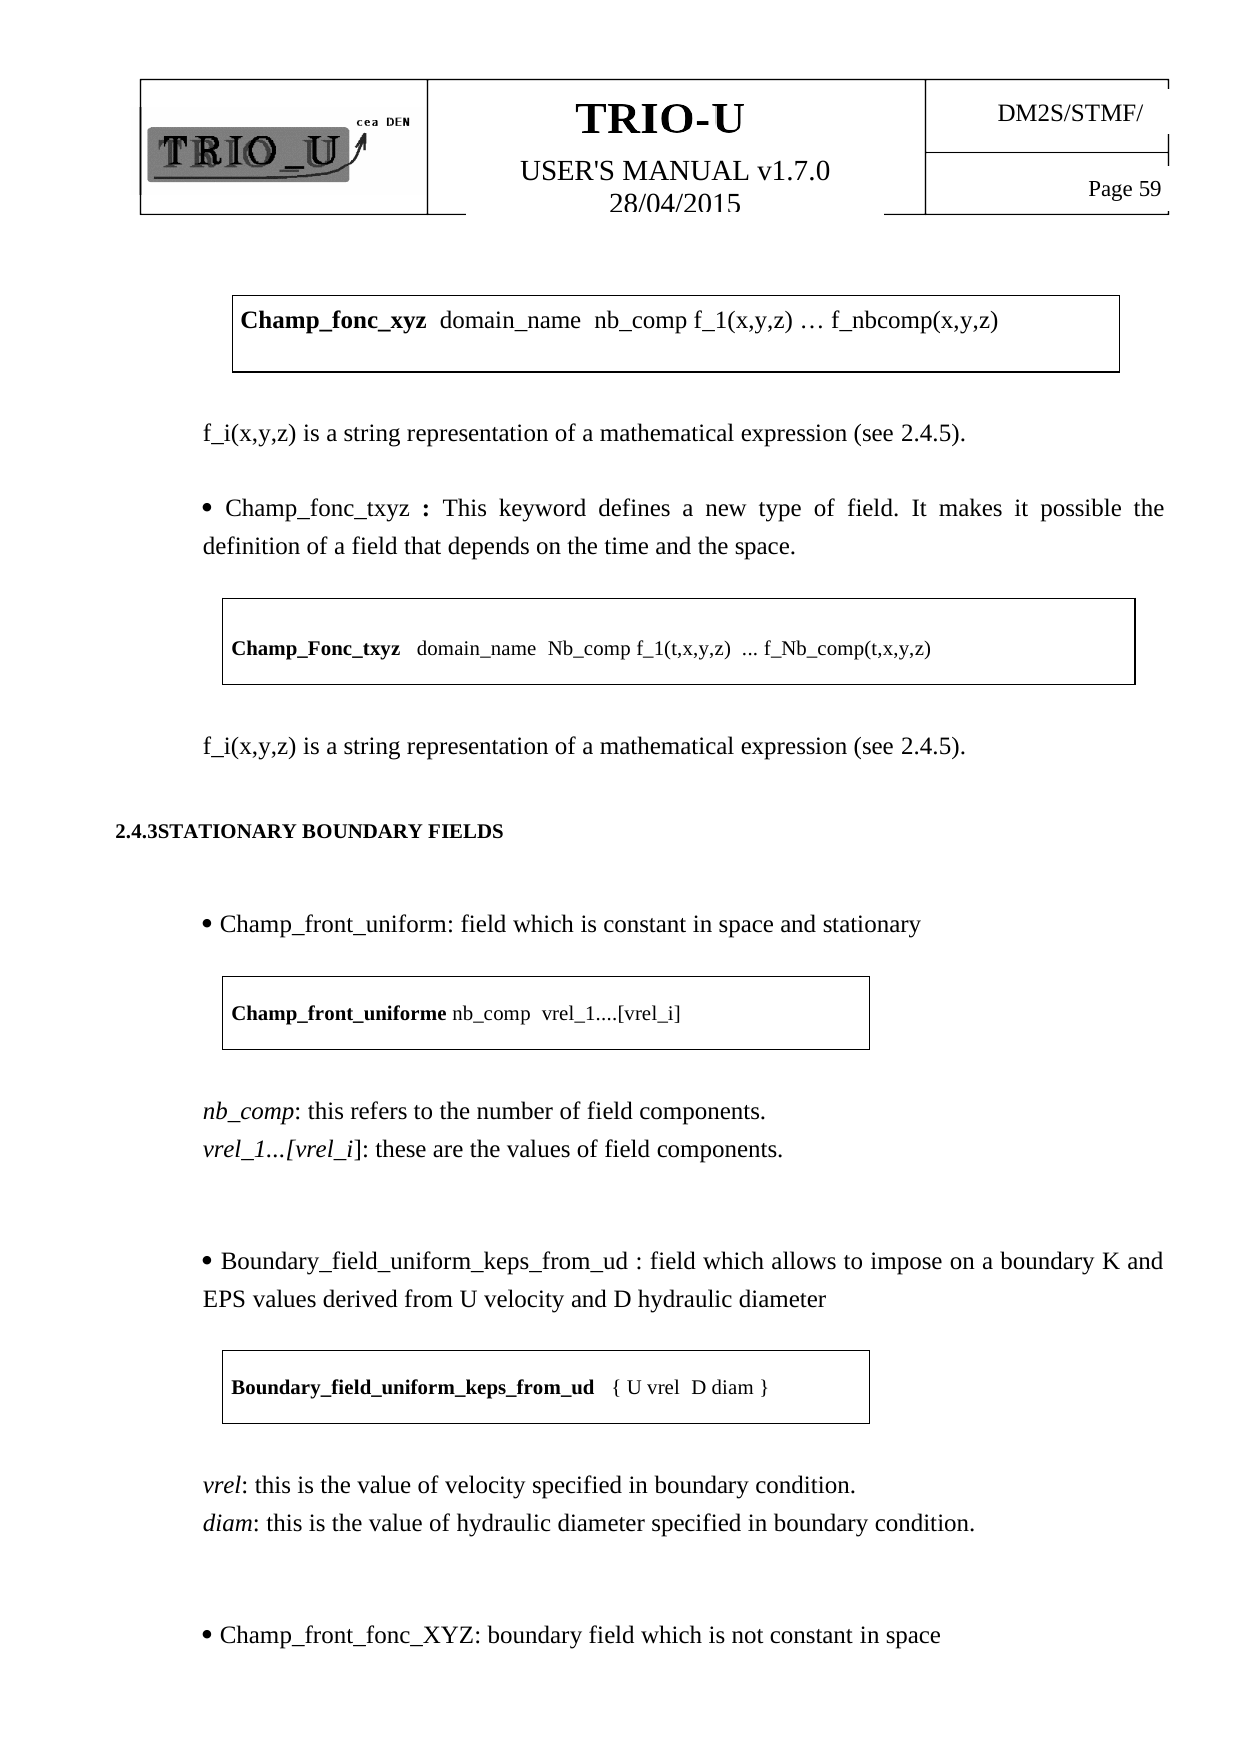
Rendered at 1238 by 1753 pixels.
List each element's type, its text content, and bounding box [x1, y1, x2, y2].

text  Champ_front_uniform: field which is constant in space and stationary [203, 901, 1165, 938]
text  Boundary_field_uniform_keps_from_ud : field which allows to impose on a boundary K and EPS values derived from U velocity and D hydraulic diameter [203, 1238, 1165, 1313]
table_header Champ_Fonc_txyz domain_name Nb_comp f_1(t,x,y,z) ... f_Nb_comp(t,x,y,z) [223, 599, 1134, 684]
subtitle STATIONARY BOUNDARY FIELDS [115, 818, 1164, 842]
text  Champ_front_fonc_XYZ: boundary field which is not constant in space [203, 1612, 1165, 1649]
text  Champ_fonc_txyz : This keyword defines a new type of field. It makes it possible the definition of a field that depends on the time and the space. [203, 485, 1165, 560]
text vrel_1...[vrel_i]: these are the values of field components. [203, 1125, 1165, 1163]
text nb_comp: this refers to the number of field components. [203, 1088, 1165, 1125]
table_header Boundary_field_uniform_keps_from_ud { U vrel D diam } [223, 1351, 869, 1423]
text f_i(x,y,z) is a string representation of a mathematical expression (see 2.4.5). [203, 410, 1165, 447]
table_header Champ_fonc_xyz domain_name nb_comp f_1(x,y,z) … f_nbcomp(x,y,z) [233, 296, 1119, 371]
table_header Champ_front_uniforme nb_comp vrel_1....[vrel_i] [223, 977, 869, 1049]
text diam: this is the value of hydraulic diameter specified in boundary condition. [203, 1499, 1165, 1537]
text f_i(x,y,z) is a string representation of a mathematical expression (see 2.4.5). [203, 723, 1165, 760]
text vrel: this is the value of velocity specified in boundary condition. [203, 1462, 1165, 1499]
